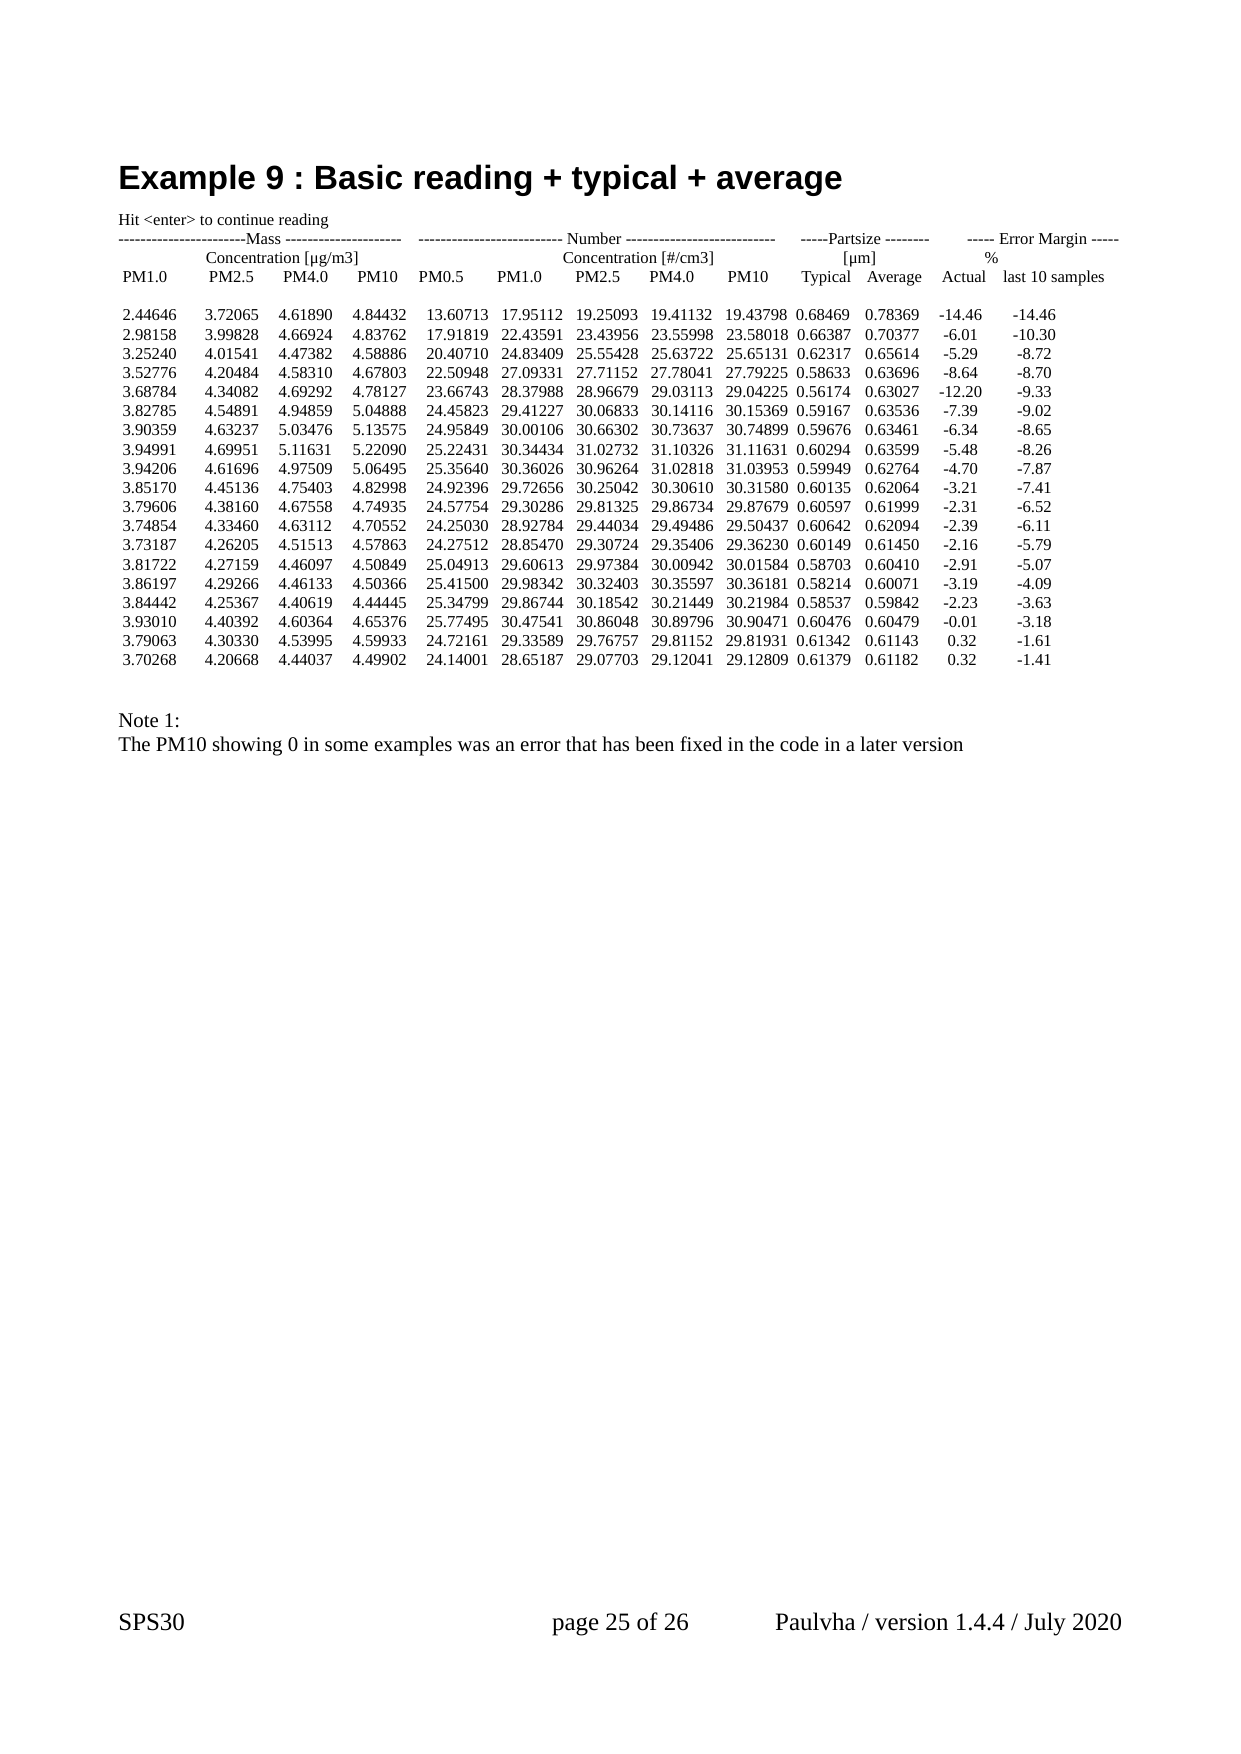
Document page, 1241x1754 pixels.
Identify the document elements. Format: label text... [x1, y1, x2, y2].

text 3.25240 4.01541 4.47382 4.58886 20.40710 24.83409 25.55428 25.63722 25.65131 0.62317 0.65614 -5.29 -8.72 [118, 343, 1122, 363]
text 2.44646 3.72065 4.61890 4.84432 13.60713 17.95112 19.25093 19.41132 19.43798 0.68469 0.78369 -14.46 -14.46 [118, 305, 1122, 324]
text PM1.0 PM2.5 PM4.0 PM10 PM0.5 PM1.0 PM2.5 PM4.0 PM10 Typical Average Actual last 10 samples [118, 267, 1122, 286]
text 3.82785 4.54891 4.94859 5.04888 24.45823 29.41227 30.06833 30.14116 30.15369 0.59167 0.63536 -7.39 -9.02 [118, 401, 1122, 420]
text 3.90359 4.63237 5.03476 5.13575 24.95849 30.00106 30.66302 30.73637 30.74899 0.59676 0.63461 -6.34 -8.65 [118, 420, 1122, 439]
text 3.68784 4.34082 4.69292 4.78127 23.66743 28.37988 28.96679 29.03113 29.04225 0.56174 0.63027 -12.20 -9.33 [118, 382, 1122, 401]
subtitle Example 9 : Basic reading + typical + average [118, 158, 1122, 197]
text 3.52776 4.20484 4.58310 4.67803 22.50948 27.09331 27.71152 27.78041 27.79225 0.58633 0.63696 -8.64 -8.70 [118, 363, 1122, 382]
text 3.85170 4.45136 4.75403 4.82998 24.92396 29.72656 30.25042 30.30610 30.31580 0.60135 0.62064 -3.21 -7.41 [118, 478, 1122, 497]
text 3.84442 4.25367 4.40619 4.44445 25.34799 29.86744 30.18542 30.21449 30.21984 0.58537 0.59842 -2.23 -3.63 [118, 593, 1122, 612]
text 3.81722 4.27159 4.46097 4.50849 25.04913 29.60613 29.97384 30.00942 30.01584 0.58703 0.60410 -2.91 -5.07 [118, 554, 1122, 573]
text 3.86197 4.29266 4.46133 4.50366 25.41500 29.98342 30.32403 30.35597 30.36181 0.58214 0.60071 -3.19 -4.09 [118, 573, 1122, 593]
text 3.79606 4.38160 4.67558 4.74935 24.57754 29.30286 29.81325 29.86734 29.87679 0.60597 0.61999 -2.31 -6.52 [118, 497, 1122, 516]
text -----------------------Mass --------------------- -------------------------- Number --------------------------- -----Partsize -------- ----- Error Margin ----- [118, 228, 1122, 248]
text 3.79063 4.30330 4.53995 4.59933 24.72161 29.33589 29.76757 29.81152 29.81931 0.61342 0.61143 0.32 -1.61 [118, 631, 1122, 650]
text 3.93010 4.40392 4.60364 4.65376 25.77495 30.47541 30.86048 30.89796 30.90471 0.60476 0.60479 -0.01 -3.18 [118, 612, 1122, 631]
text 3.73187 4.26205 4.51513 4.57863 24.27512 28.85470 29.30724 29.35406 29.36230 0.60149 0.61450 -2.16 -5.79 [118, 535, 1122, 554]
text The PM10 showing 0 in some examples was an error that has been fixed in the code in a later version [118, 732, 1122, 756]
text 3.94991 4.69951 5.11631 5.22090 25.22431 30.34434 31.02732 31.10326 31.11631 0.60294 0.63599 -5.48 -8.26 [118, 439, 1122, 458]
text 3.94206 4.61696 4.97509 5.06495 25.35640 30.36026 30.96264 31.02818 31.03953 0.59949 0.62764 -4.70 -7.87 [118, 458, 1122, 478]
text 3.74854 4.33460 4.63112 4.70552 24.25030 28.92784 29.44034 29.49486 29.50437 0.60642 0.62094 -2.39 -6.11 [118, 516, 1122, 535]
text 2.98158 3.99828 4.66924 4.83762 17.91819 22.43591 23.43956 23.55998 23.58018 0.66387 0.70377 -6.01 -10.30 [118, 324, 1122, 343]
text Note 1: [118, 708, 1122, 732]
text 3.70268 4.20668 4.44037 4.49902 24.14001 28.65187 29.07703 29.12041 29.12809 0.61379 0.61182 0.32 -1.41 [118, 650, 1122, 669]
text Concentration [μg/m3] Concentration [#/cm3] [μm] % [118, 248, 1122, 267]
text Hit <enter> to continue reading [118, 209, 1122, 228]
